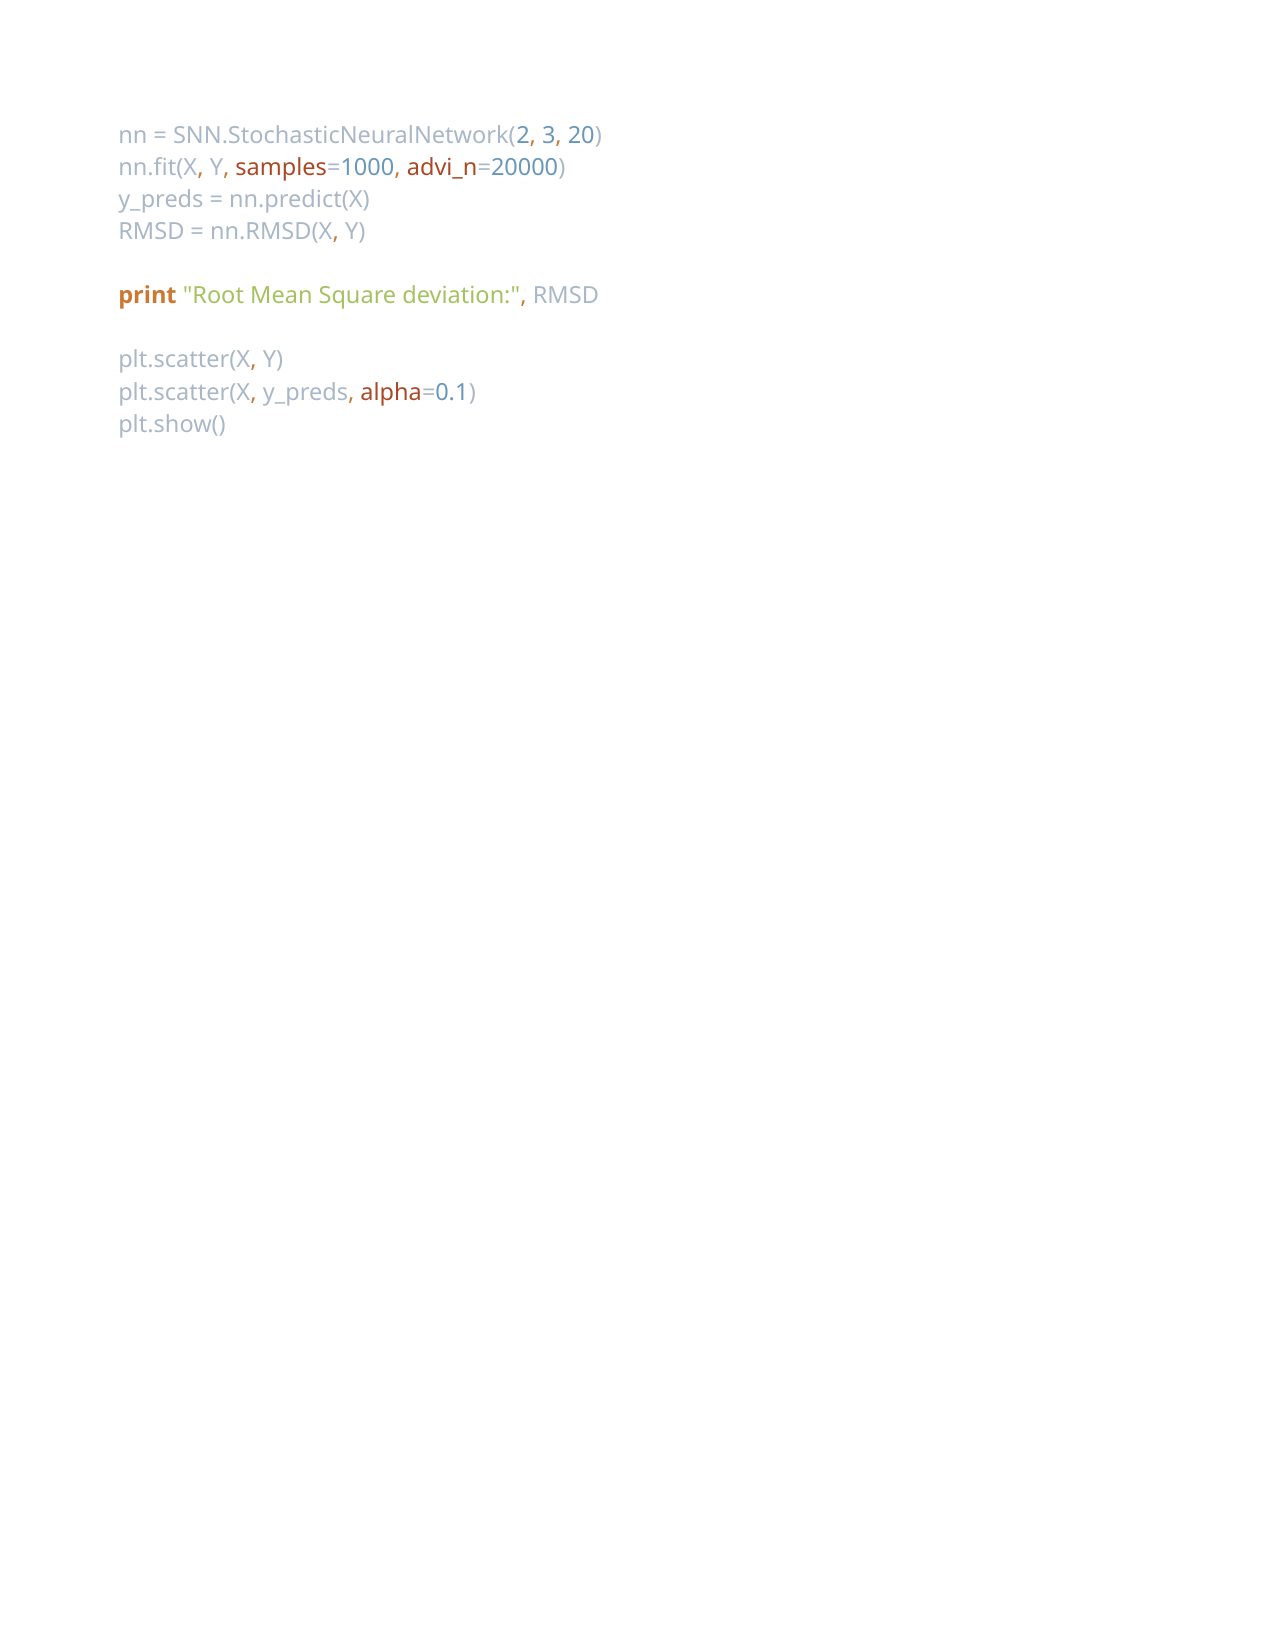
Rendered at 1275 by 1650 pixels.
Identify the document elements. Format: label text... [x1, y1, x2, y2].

text print "Root Mean Square deviation:", RMSD [118, 278, 1157, 311]
text nn.fit(X, Y, samples=1000, advi_n=20000) [118, 150, 1157, 182]
text RMSD = nn.RMSD(X, Y) [118, 214, 1157, 246]
text y_preds = nn.predict(X) [118, 182, 1157, 214]
text plt.scatter(X, Y) [118, 343, 1157, 375]
text plt.scatter(X, y_preds, alpha=0.1) [118, 375, 1157, 407]
text nn = SNN.StochasticNeuralNetwork(2, 3, 20) [118, 118, 1157, 150]
text plt.show() [118, 407, 1157, 439]
